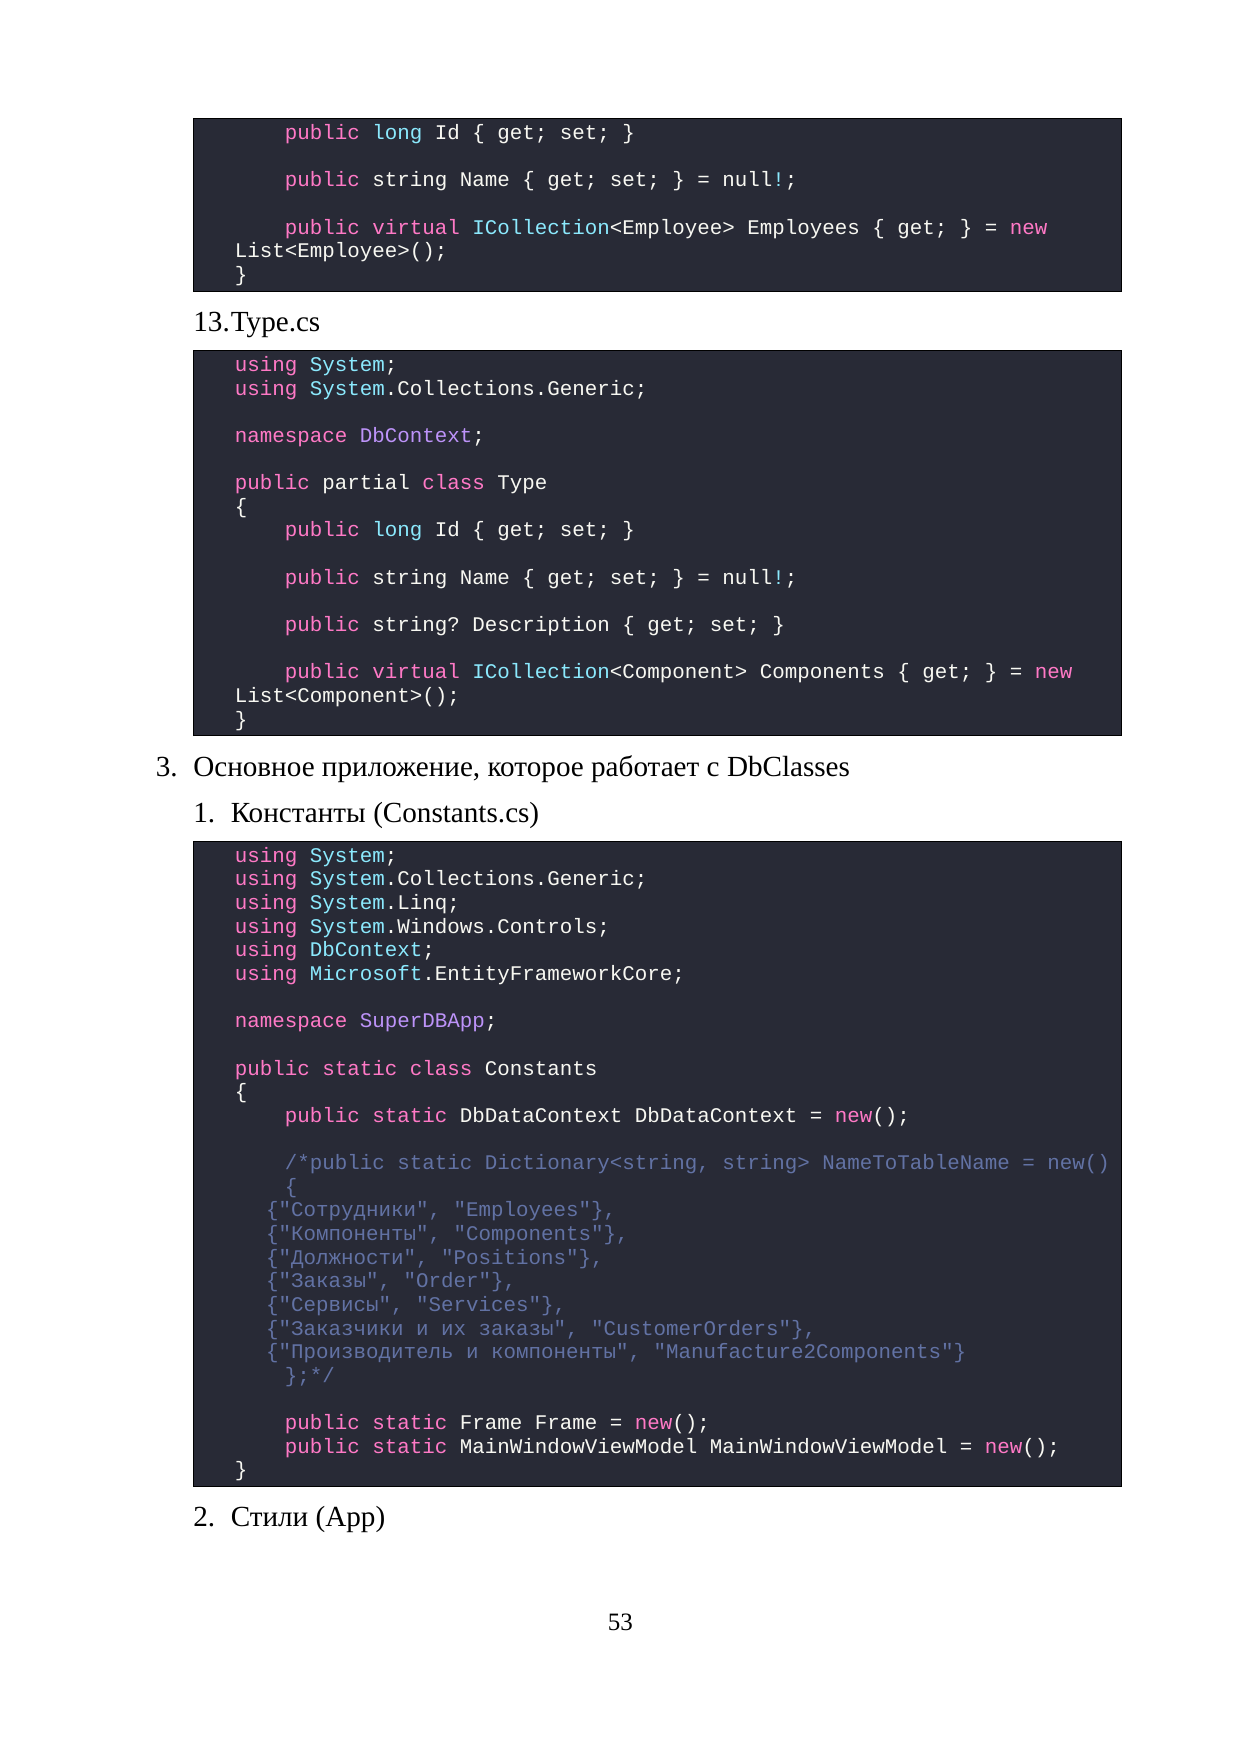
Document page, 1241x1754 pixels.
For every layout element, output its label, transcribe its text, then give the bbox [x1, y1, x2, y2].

list Константы (Constants.cs) [193, 795, 1122, 828]
list public string Name { get; set; } = null!; [194, 563, 1121, 586]
list using DbContext; [194, 935, 1121, 959]
list { [194, 1172, 1121, 1195]
list { [194, 492, 1121, 516]
list {"Сотрудники", "Employees"}, [194, 1195, 1121, 1219]
list } [194, 705, 1121, 735]
list public long Id { get; set; } [194, 516, 1121, 539]
list Основное приложение, которое работает с DbClasses [156, 749, 1122, 782]
list public static class Constants [194, 1053, 1121, 1077]
list public string? Description { get; set; } [194, 610, 1121, 634]
list {"Сервисы", "Services"}, [194, 1290, 1121, 1314]
list public long Id { get; set; } [194, 119, 1121, 142]
list {"Заказы", "Order"}, [194, 1266, 1121, 1290]
list {"Компоненты", "Components"}, [194, 1219, 1121, 1243]
list using System; [194, 351, 1121, 374]
list using System; [194, 842, 1121, 864]
list };*/ [194, 1361, 1121, 1384]
list using System.Windows.Controls; [194, 912, 1121, 935]
list public static MainWindowViewModel MainWindowViewModel = new(); [194, 1432, 1121, 1456]
list /*public static Dictionary<string, string> NameToTableName = new() [194, 1148, 1121, 1172]
list using System.Collections.Generic; [194, 864, 1121, 888]
list } [194, 1456, 1121, 1486]
list namespace DbContext; [194, 421, 1121, 444]
list using System.Collections.Generic; [194, 374, 1121, 397]
list Type.cs [193, 304, 1122, 337]
list public partial class Type [194, 468, 1121, 492]
list {"Должности", "Positions"}, [194, 1243, 1121, 1266]
list public virtual ICollection<Employee> Employees { get; } = new List<Employee>(); [194, 213, 1121, 260]
list } [194, 260, 1121, 291]
list public virtual ICollection<Component> Components { get; } = new List<Component>(); [194, 657, 1121, 705]
list namespace SuperDBApp; [194, 1006, 1121, 1030]
list public static Frame Frame = new(); [194, 1408, 1121, 1432]
list {"Производитель и компоненты", "Manufacture2Components"} [194, 1337, 1121, 1361]
list public static DbDataContext DbDataContext = new(); [194, 1101, 1121, 1124]
list Стили (App) [193, 1499, 1122, 1533]
list { [194, 1077, 1121, 1101]
list public string Name { get; set; } = null!; [194, 165, 1121, 189]
list {"Заказчики и их заказы", "CustomerOrders"}, [194, 1314, 1121, 1337]
list using System.Linq; [194, 888, 1121, 912]
list using Microsoft.EntityFrameworkCore; [194, 959, 1121, 983]
